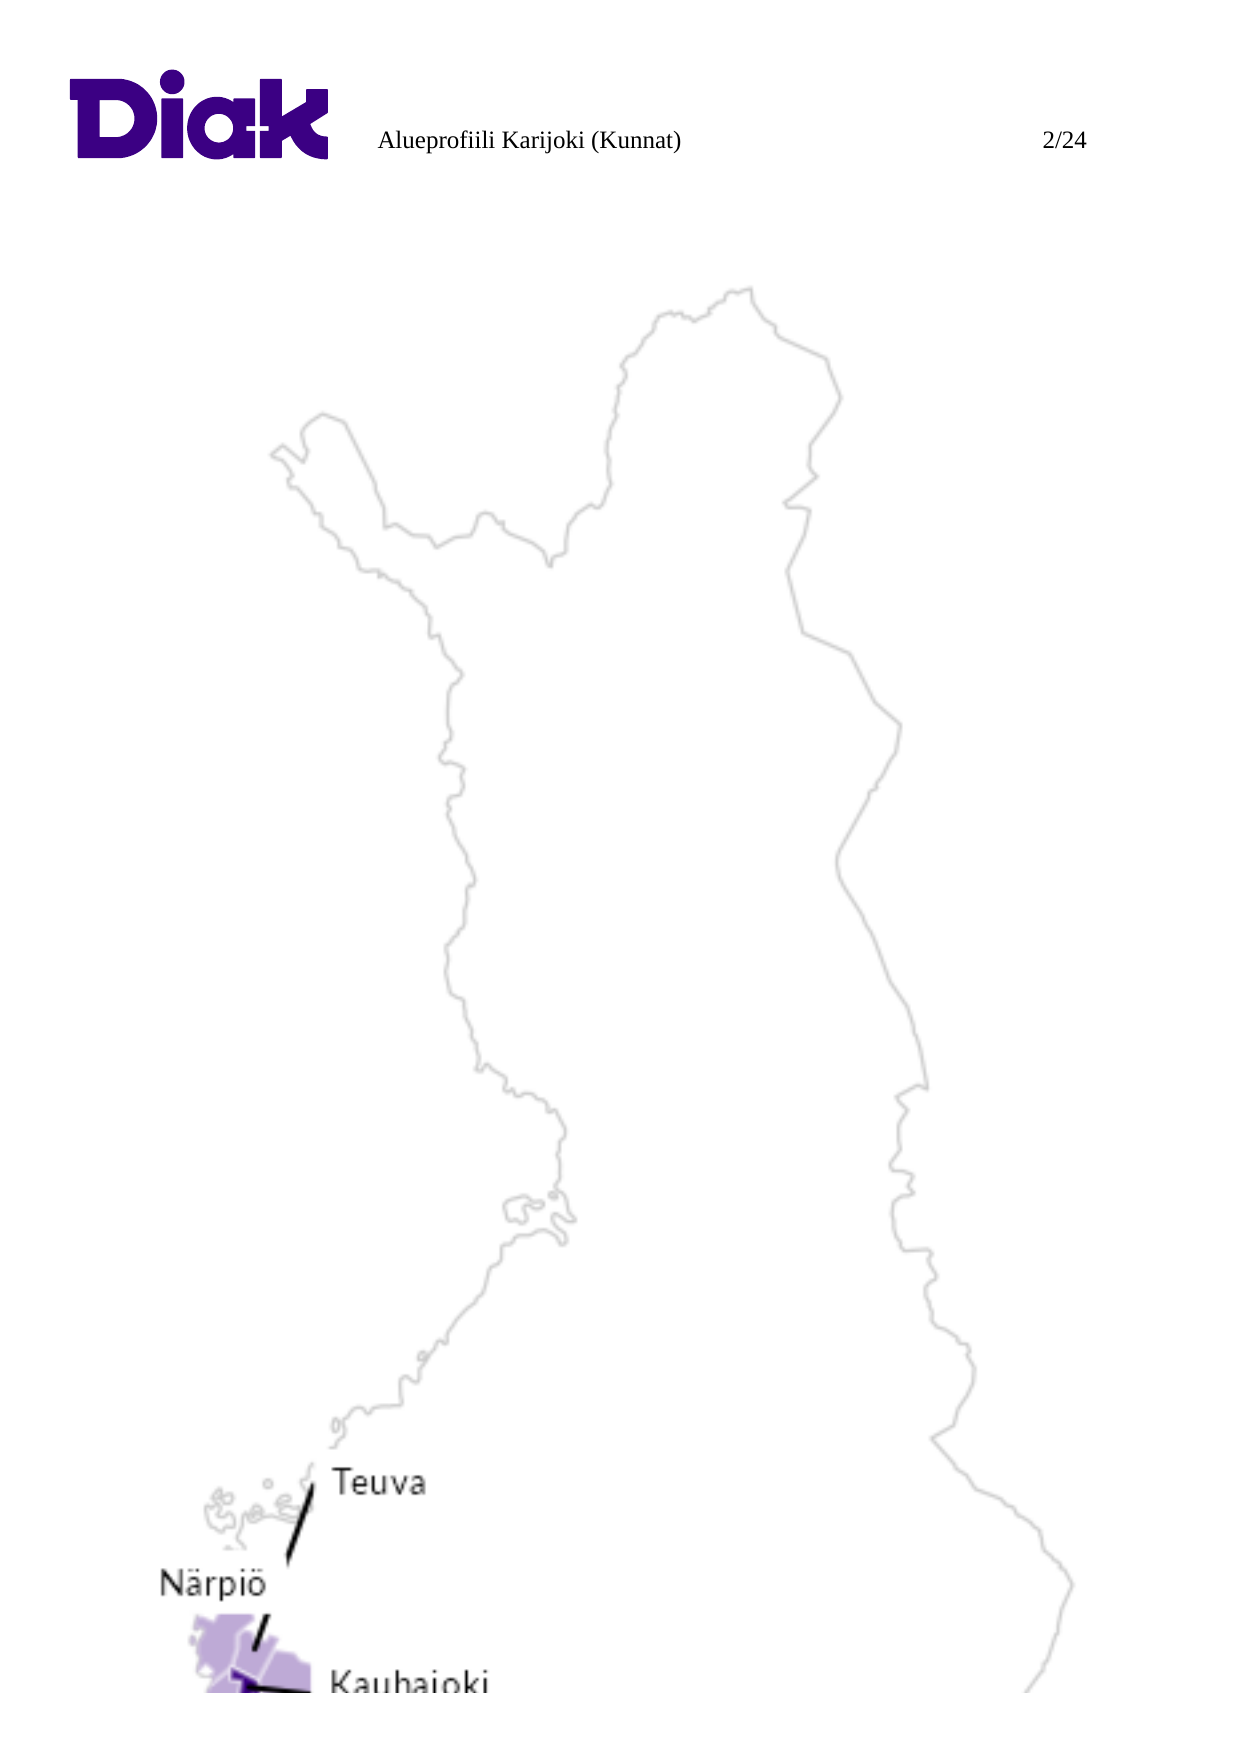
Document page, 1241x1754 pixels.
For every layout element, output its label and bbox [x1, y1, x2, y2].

picture [61, 196, 1179, 1693]
